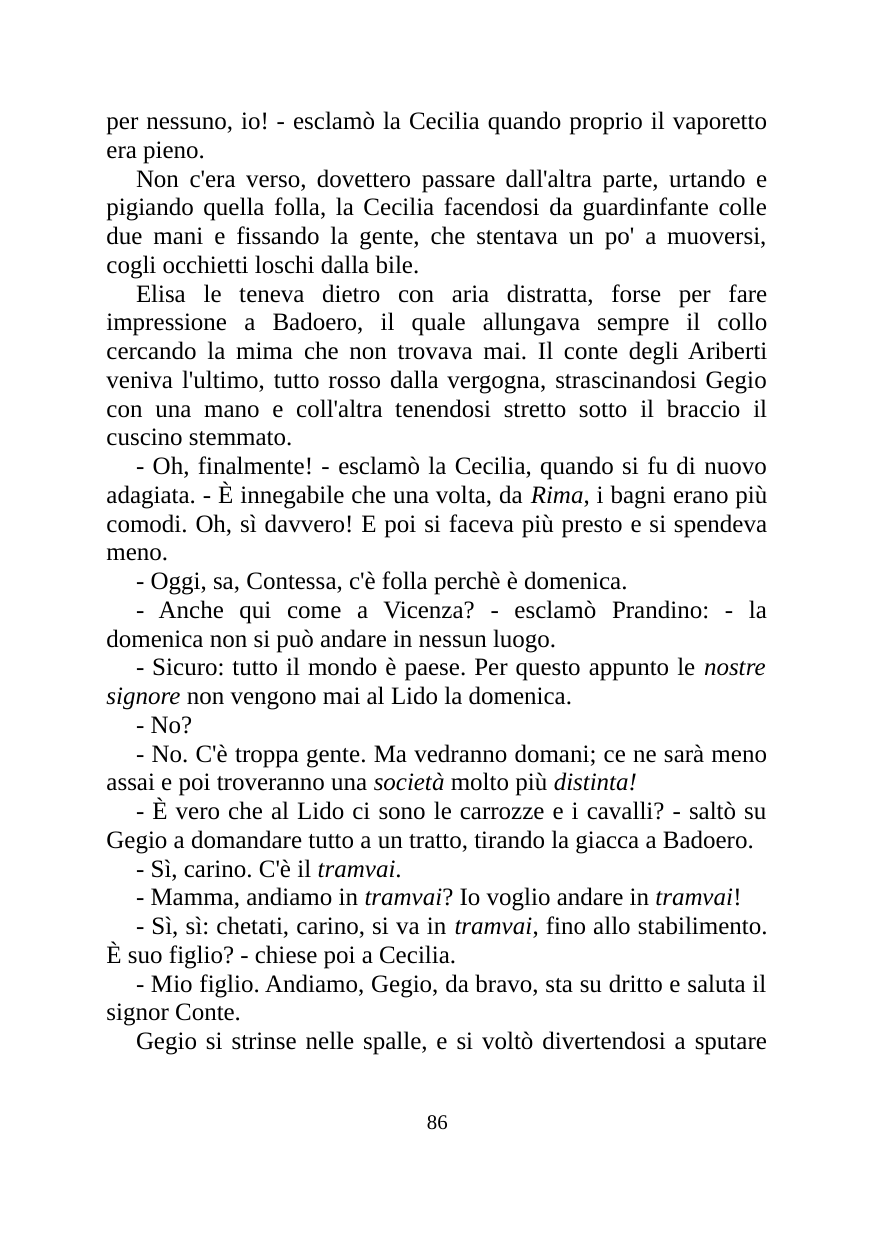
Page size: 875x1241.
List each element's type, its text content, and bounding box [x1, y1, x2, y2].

text - È vero che al Lido ci sono le carrozze e i cavalli? - saltò su Gegio a domandare tutto a un tratto, tirando la giacca a Badoero. [106, 796, 768, 854]
text Elisa le teneva dietro con aria distratta, forse per fare impressione a Badoero, il quale allungava sempre il collo cercando la mima che non trovava mai. Il conte degli Ariberti veniva l'ultimo, tutto rosso dalla vergogna, strascinandosi Gegio con una mano e coll'altra tenendosi stretto sotto il braccio il cuscino stemmato. [106, 279, 768, 451]
text - No? [106, 710, 768, 739]
text - No. C'è troppa gente. Ma vedranno domani; ce ne sarà meno assai e poi troveranno una società molto più distinta! [106, 739, 768, 796]
text - Oh, finalmente! - esclamò la Cecilia, quando si fu di nuovo adagiata. - È innegabile che una volta, da Rima, i bagni erano più comodi. Oh, sì davvero! E poi si faceva più presto e si spendeva meno. [106, 451, 768, 566]
text - Mio figlio. Andiamo, Gegio, da bravo, sta su dritto e saluta il signor Conte. [106, 969, 768, 1026]
text - Sì, carino. C'è il tramvai. [106, 854, 768, 882]
text Gegio si strinse nelle spalle, e si voltò divertendosi a sputare [106, 1026, 768, 1055]
text per nessuno, io! - esclamò la Cecilia quando proprio il vaporetto era pieno. [106, 106, 768, 164]
text - Sì, sì: chetati, carino, si va in tramvai, fino allo stabilimento. È suo figlio? - chiese poi a Cecilia. [106, 911, 768, 969]
text - Anche qui come a Vicenza? - esclamò Prandino: - la domenica non si può andare in nessun luogo. [106, 595, 768, 652]
text - Oggi, sa, Contessa, c'è folla perchè è domenica. [106, 566, 768, 595]
text - Sicuro: tutto il mondo è paese. Per questo appunto le nostre signore non vengono mai al Lido la domenica. [106, 652, 768, 710]
text - Mamma, andiamo in tramvai? Io voglio andare in tramvai! [106, 882, 768, 911]
text Non c'era verso, dovettero passare dall'altra parte, urtando e pigiando quella folla, la Cecilia facendosi da guardinfante colle due mani e fissando la gente, che stentava un po' a muoversi, cogli occhietti loschi dalla bile. [106, 164, 768, 279]
